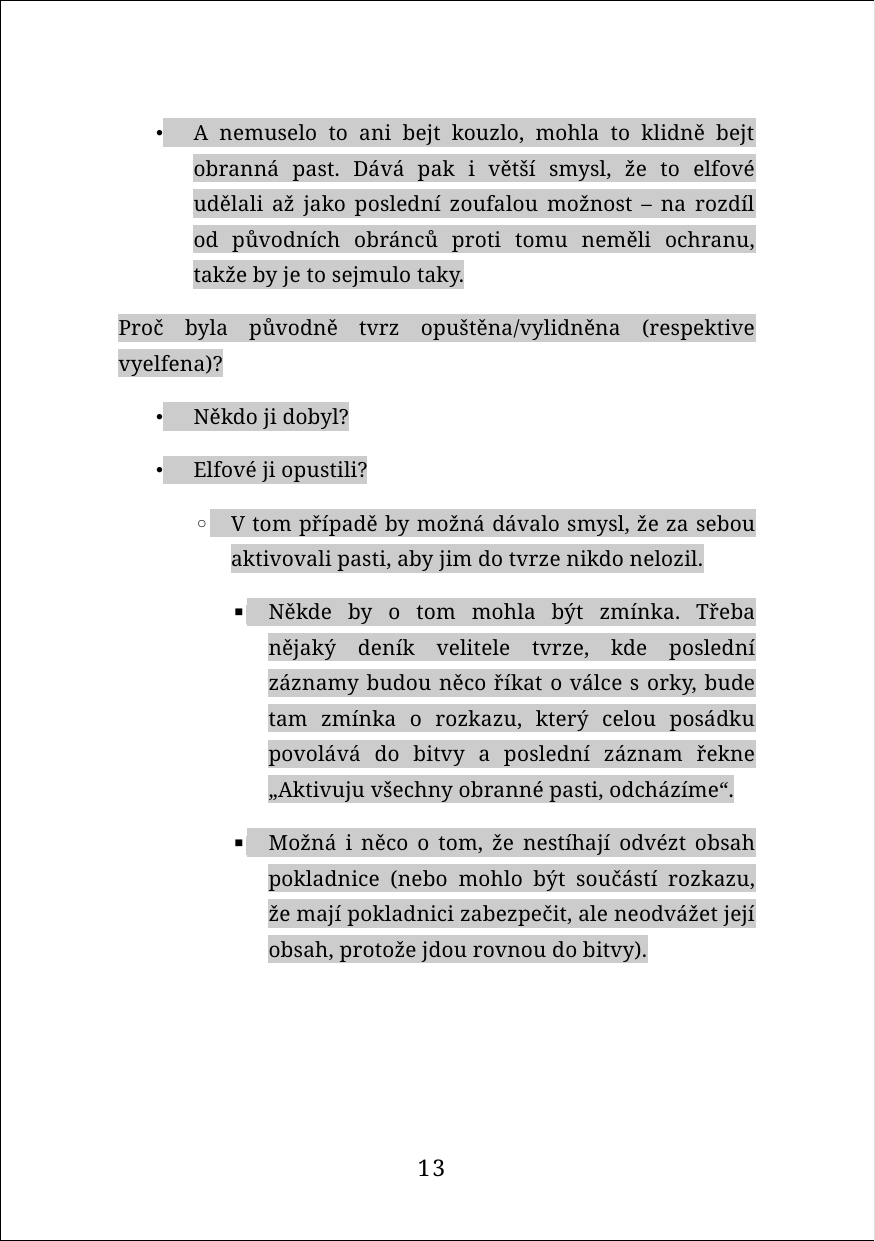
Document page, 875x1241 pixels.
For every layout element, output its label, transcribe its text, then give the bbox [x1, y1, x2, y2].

list Elfové ji opustili? [156, 456, 756, 484]
list A nemuselo to ani bejt kouzlo, mohla to klidně bejt obranná past. Dává pak i větší smysl, že to elfové udělali až jako poslední zoufalou možnost – na rozdíl od původních obránců proti tomu neměli ochranu, takže by je to sejmulo taky. [156, 118, 756, 289]
list Možná i něco o tom, že nestíhají odvézt obsah pokladnice (nebo mohlo být součástí rozkazu, že mají pokladnici zabezpečit, ale neodvážet její obsah, protože jdou rovnou do bitvy). [231, 828, 756, 963]
list Někde by o tom mohla být zmínka. Třeba nějaký deník velitele tvrze, kde poslední záznamy budou něco říkat o válce s orky, bude tam zmínka o rozkazu, který celou posádku povolává do bitvy a poslední záznam řekne „Aktivuju všechny obranné pasti, odcházíme“. [231, 597, 756, 803]
list Někdo ji dobyl? [156, 402, 756, 431]
list V tom případě by možná dávalo smysl, že za sebou aktivovali pasti, aby jim do tvrze nikdo nelozil. [193, 509, 756, 573]
text Proč byla původně tvrz opuštěna/vylidněna (respektive vyelfena)? [118, 313, 756, 377]
